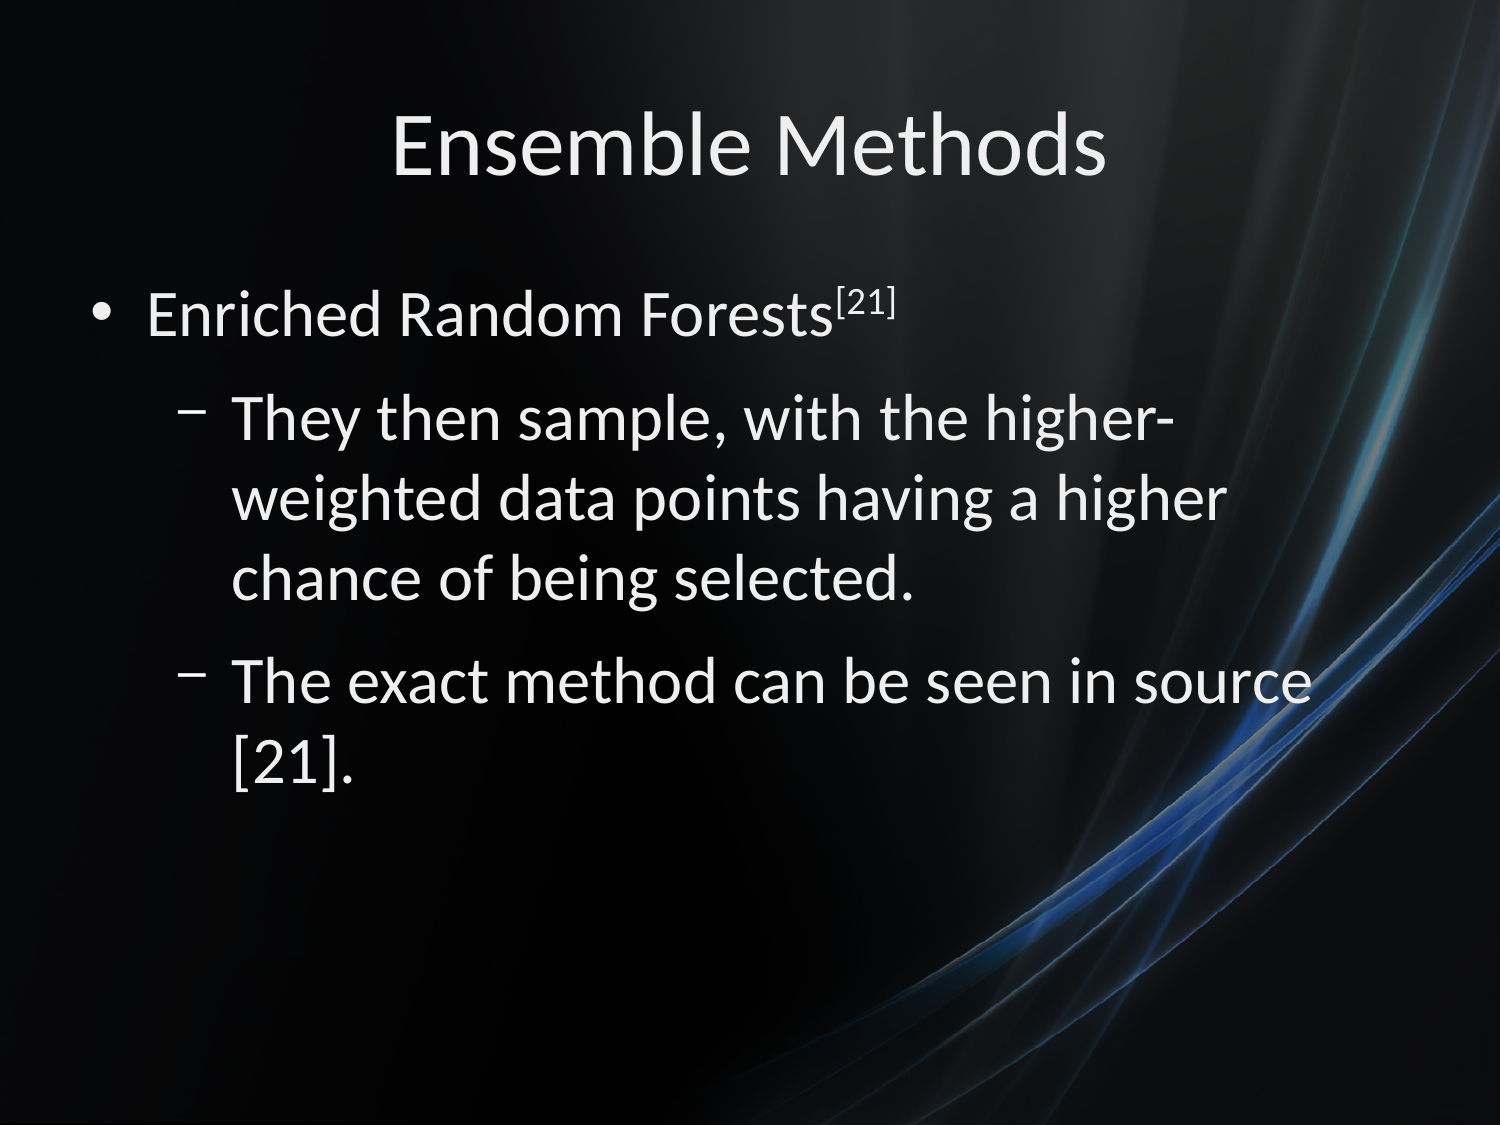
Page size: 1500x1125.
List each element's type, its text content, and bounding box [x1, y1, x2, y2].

title Ensemble Methods [75, 45, 1425, 233]
list Enriched Random Forests[21] They then sample, with the higher-weighted data points having a higher chance of being selected. The exact method can be seen in source [21]. [75, 262, 1425, 1005]
picture [0, 0, 1500, 1125]
